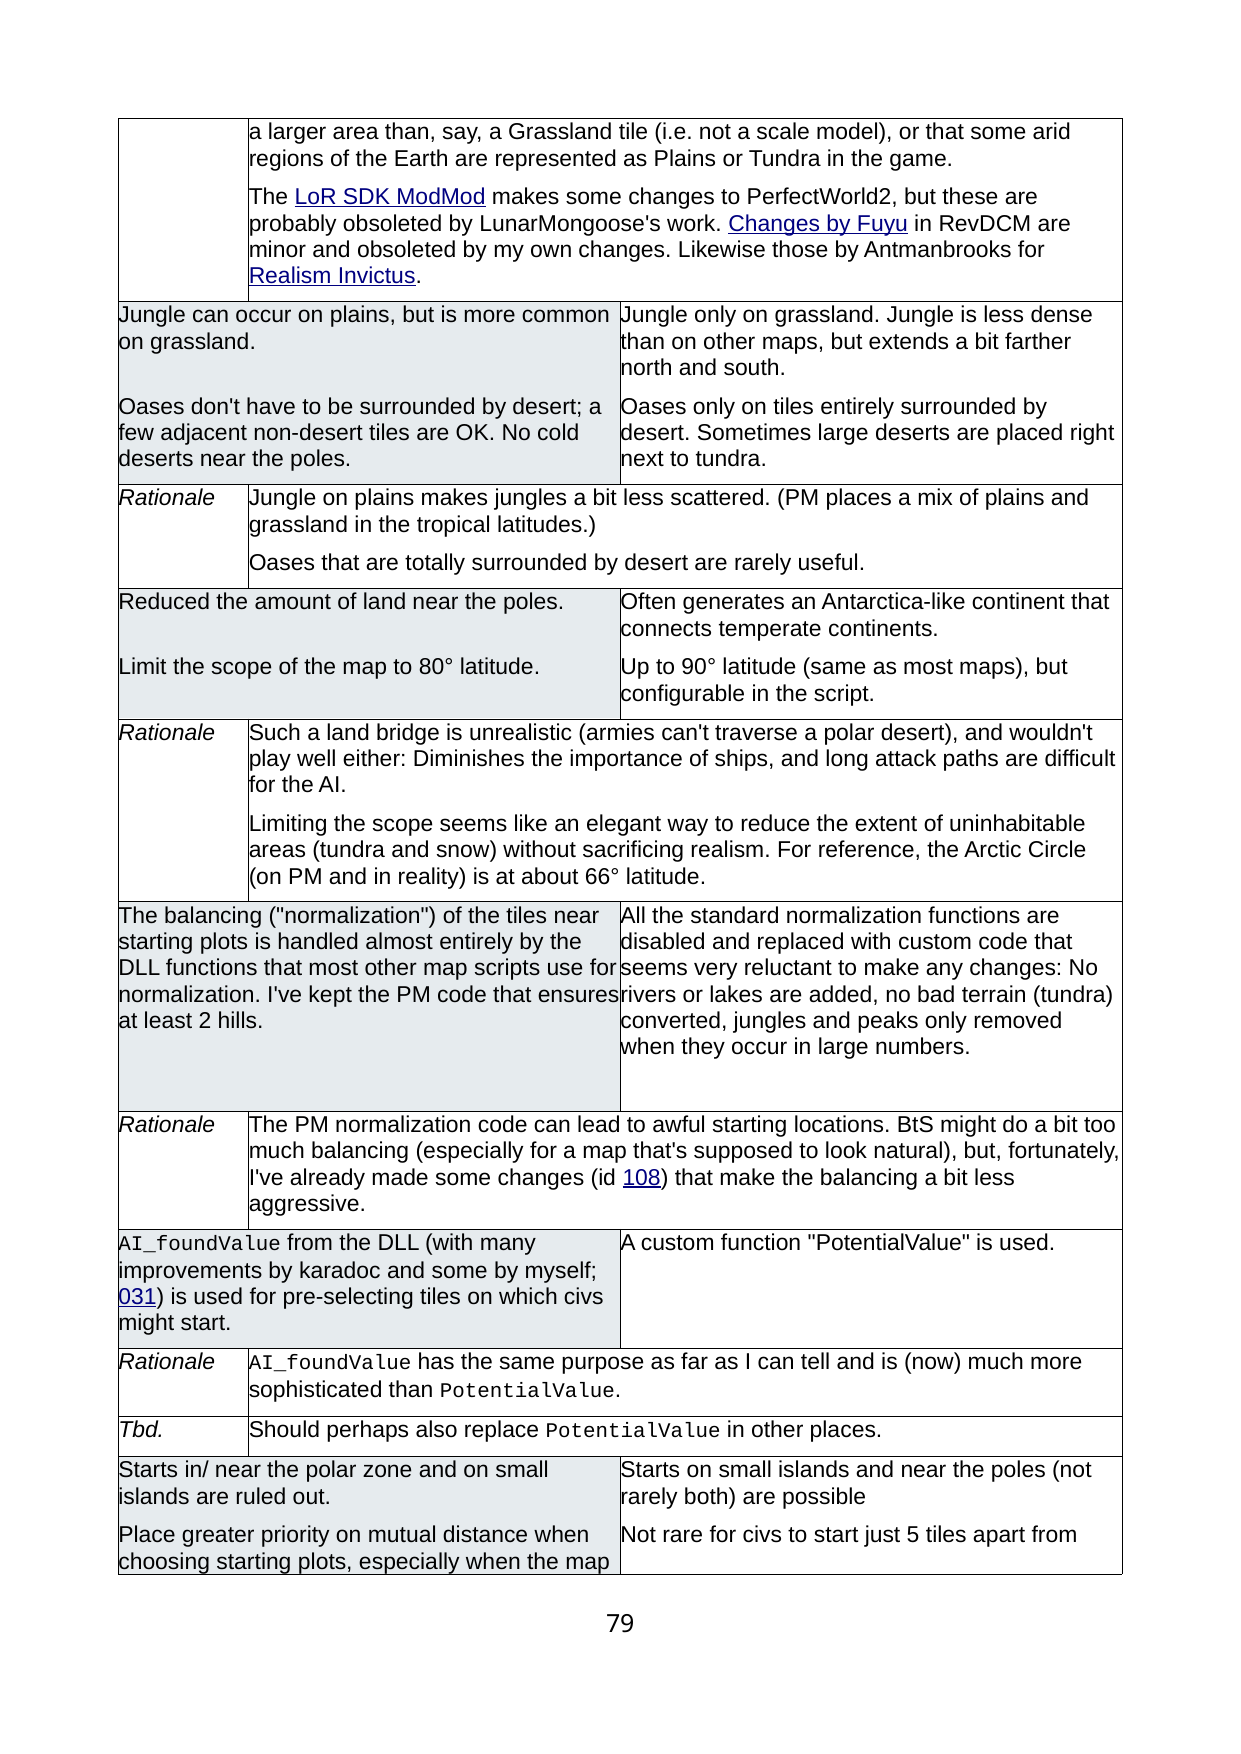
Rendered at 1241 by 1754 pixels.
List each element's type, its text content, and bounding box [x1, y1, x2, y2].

table_cell AI_foundValue has the same purpose as far as I can tell and is (now) much more sophisticated than PotentialValue. [249, 1349, 1122, 1416]
table_cell Rationale [119, 485, 248, 588]
table_cell Reduced the amount of land near the poles. Limit the scope of the map to 80° latitude. [119, 589, 620, 718]
table_cell a larger area than, say, a Grassland tile (i.e. not a scale model), or that some arid regions of the Earth are represented as Plains or Tundra in the game. The LoR SDK ModMod makes some changes to PerfectWorld2, but these are probably obsoleted by LunarMongoose's work. Changes by Fuyu in RevDCM are minor and obsoleted by my own changes. Likewise those by Antmanbrooks for Realism Invictus. [249, 119, 1122, 301]
table_cell Jungle can occur on plains, but is more common on grassland. Oases don't have to be surrounded by desert; a few adjacent non-desert tiles are OK. No cold deserts near the poles. [119, 302, 620, 484]
table_cell A custom function "PotentialValue" is used. [621, 1230, 1122, 1348]
table_cell AI_foundValue from the DLL (with many improvements by karadoc and some by myself; 031) is used for pre-selecting tiles on which civs might start. [119, 1230, 620, 1348]
table_cell The PM normalization code can lead to awful starting locations. BtS might do a bit too much balancing (especially for a map that's supposed to look natural), but, fortunately, I've already made some changes (id 108) that make the balancing a bit less aggressive. [249, 1112, 1122, 1229]
table_cell Jungle on plains makes jungles a bit less scattered. (PM places a mix of plains and grassland in the tropical latitudes.) Oases that are totally surrounded by desert are rarely useful. [249, 485, 1122, 588]
table_cell Starts in/ near the polar zone and on small islands are ruled out. Place greater priority on mutual distance when choosing starting plots, especially when the map [119, 1457, 620, 1574]
table_cell Rationale [119, 1112, 248, 1229]
table_cell Such a land bridge is unrealistic (armies can't traverse a polar desert), and wouldn't play well either: Diminishes the importance of ships, and long attack paths are difficult for the AI. Limiting the scope seems like an elegant way to reduce the extent of uninhabitable areas (tundra and snow) without sacrificing realism. For reference, the Arctic Circle (on PM and in reality) is at about 66° latitude. [249, 720, 1122, 901]
table_cell Jungle only on grassland. Jungle is less dense than on other maps, but extends a bit farther north and south. Oases only on tiles entirely surrounded by desert. Sometimes large deserts are placed right next to tundra. [621, 302, 1122, 484]
table_cell Tbd. [119, 1417, 248, 1456]
table_cell The balancing ("normalization") of the tiles near starting plots is handled almost entirely by the DLL functions that most other map scripts use for normalization. I've kept the PM code that ensures at least 2 hills. [119, 902, 620, 1111]
table_cell Starts on small islands and near the poles (not rarely both) are possible Not rare for civs to start just 5 tiles apart from [621, 1457, 1122, 1574]
table_cell All the standard normalization functions are disabled and replaced with custom code that seems very reluctant to make any changes: No rivers or lakes are added, no bad terrain (tundra) converted, jungles and peaks only removed when they occur in large numbers. [621, 902, 1122, 1111]
table_cell Rationale [119, 1349, 248, 1416]
table_cell Often generates an Antarctica-like continent that connects temperate continents. Up to 90° latitude (same as most maps), but configurable in the script. [621, 589, 1122, 718]
table_cell [119, 119, 248, 301]
table_cell Rationale [119, 720, 248, 901]
table_cell Should perhaps also replace PotentialValue in other places. [249, 1417, 1122, 1456]
